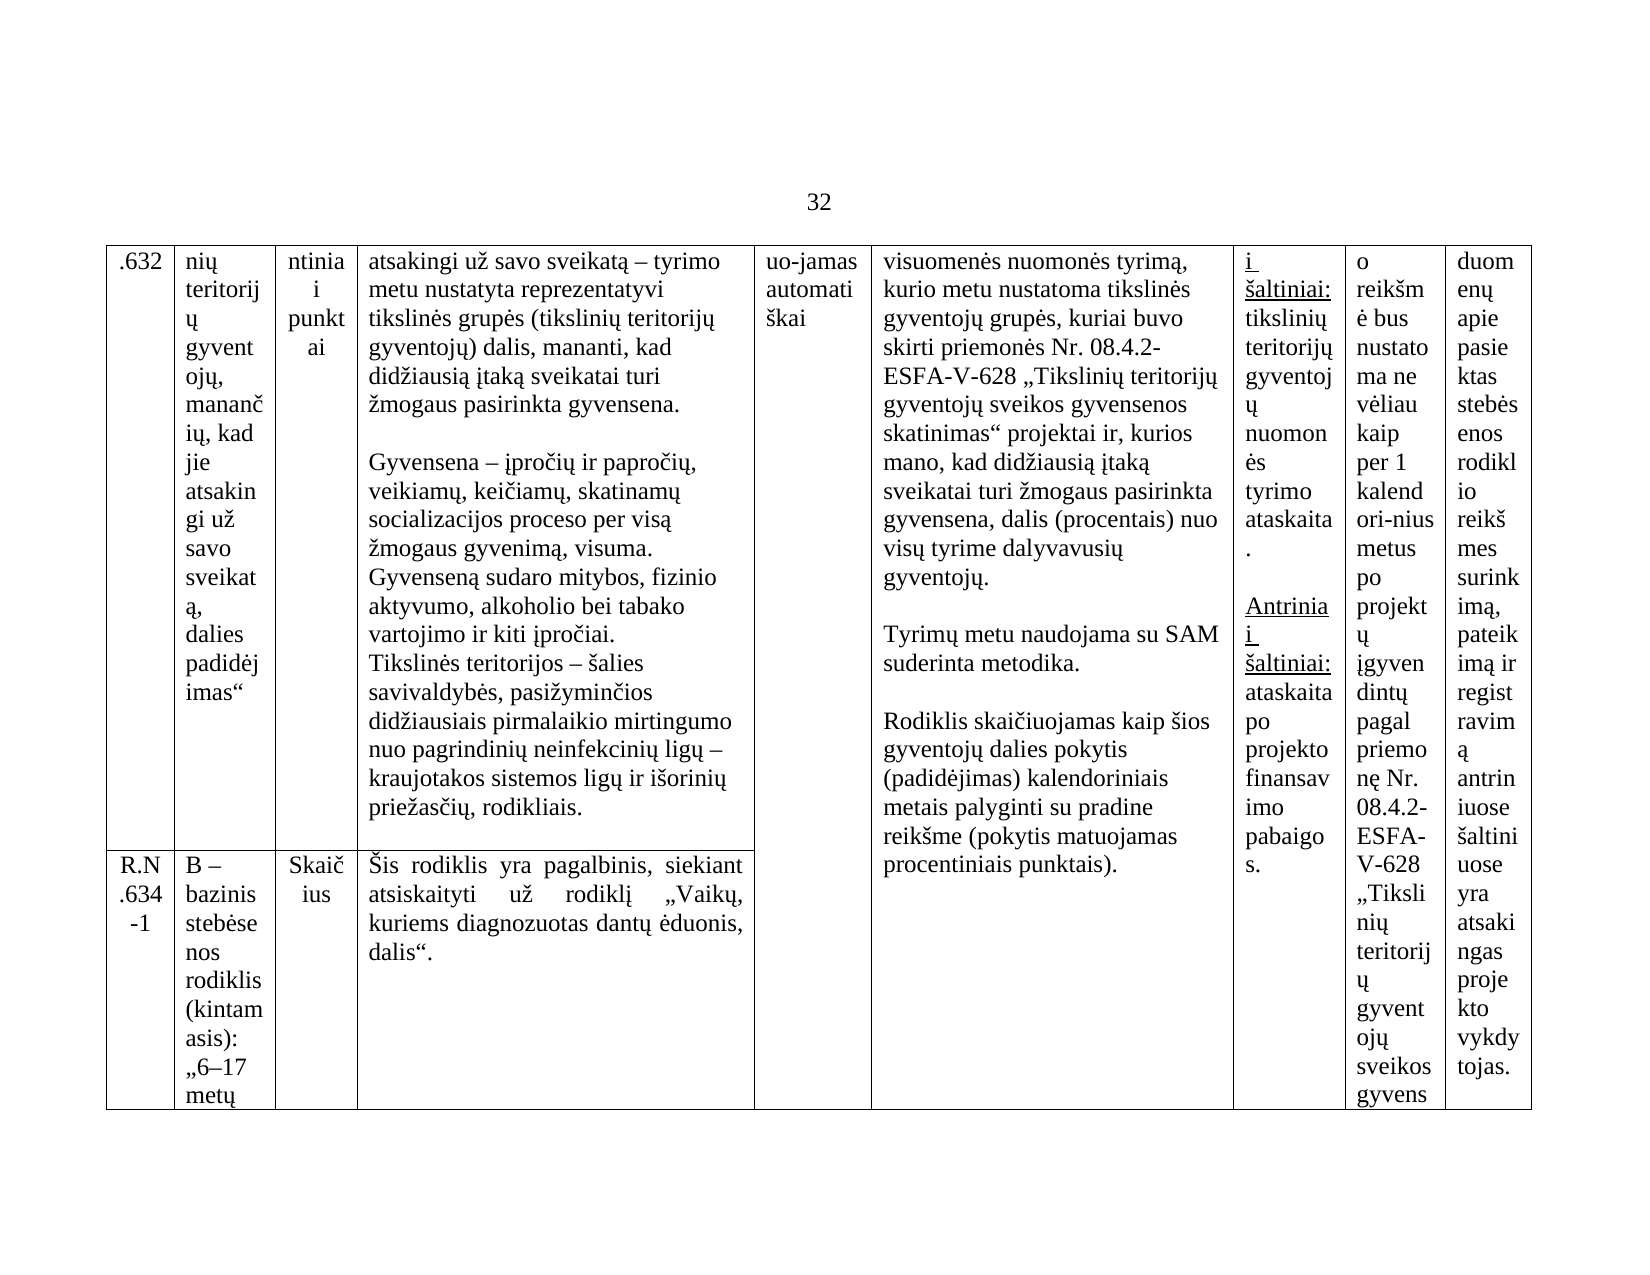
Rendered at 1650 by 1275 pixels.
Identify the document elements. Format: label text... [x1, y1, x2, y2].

table_cell o reikšmė bus nustatoma ne vėliau kaip per 1 kalendori-nius metus po projektų įgyvendintų pagal priemonę Nr. 08.4.2-ESFA-V-628 „Tikslinių teritorijų gyventojų sveikos gyvens [1346, 246, 1445, 1109]
table_cell visuomenės nuomonės tyrimą, kurio metu nustatoma tikslinės gyventojų grupės, kuriai buvo skirti priemonės Nr. 08.4.2-ESFA-V-628 „Tikslinių teritorijų gyventojų sveikos gyvensenos skatinimas“ projektai ir, kurios mano, kad didžiausią įtaką sveikatai turi žmogaus pasirinkta gyvensena, dalis (procentais) nuo visų tyrime dalyvavusių gyventojų. Tyrimų metu naudojama su SAM suderinta metodika. Rodiklis skaičiuojamas kaip šios gyventojų dalies pokytis (padidėjimas) kalendoriniais metais palyginti su pradine reikšme (pokytis matuojamas procentiniais punktais). [872, 246, 1233, 1109]
table_cell B – bazinis stebėsenos rodiklis (kintamasis): „6–17 metų [175, 851, 275, 1109]
table_cell Šis rodiklis yra pagalbinis, siekiant atsiskaityti už rodiklį „Vaikų, kuriems diagnozuotas dantų ėduonis, dalis“. [358, 851, 754, 1109]
table_cell duomenų apie pasiektas stebėsenos rodiklio reikšmes surinkimą, pateikimą ir registravimą antriniuose šaltiniuose yra atsakingas projekto vykdytojas. [1446, 246, 1531, 1109]
table_cell nių teritorijų gyventojų, manančių, kad jie atsakingi už savo sveikatą, dalies padidėjimas“ [175, 246, 275, 849]
table_cell Skaičius [276, 851, 357, 1109]
table_cell .632 [107, 246, 174, 849]
table_cell uo-jamas automatiškai [755, 246, 871, 1109]
table_cell i šaltiniai: tikslinių teritorijų gyventojų nuomonės tyrimo ataskaita. Antriniai šaltiniai: ataskaita po projekto finansavimo pabaigos. [1234, 246, 1345, 1109]
table_cell atsakingi už savo sveikatą – tyrimo metu nustatyta reprezentatyvi tikslinės grupės (tikslinių teritorijų gyventojų) dalis, mananti, kad didžiausią įtaką sveikatai turi žmogaus pasirinkta gyvensena. Gyvensena – įpročių ir papročių, veikiamų, keičiamų, skatinamų socializacijos proceso per visą žmogaus gyvenimą, visuma. Gyvenseną sudaro mitybos, fizinio aktyvumo, alkoholio bei tabako vartojimo ir kiti įpročiai. Tikslinės teritorijos – šalies savivaldybės, pasižyminčios didžiausiais pirmalaikio mirtingumo nuo pagrindinių neinfekcinių ligų –kraujotakos sistemos ligų ir išorinių priežasčių, rodikliais. [358, 246, 754, 849]
table_cell ntiniai punktai [276, 246, 357, 849]
table_cell R.N.634-1 [107, 851, 174, 1109]
